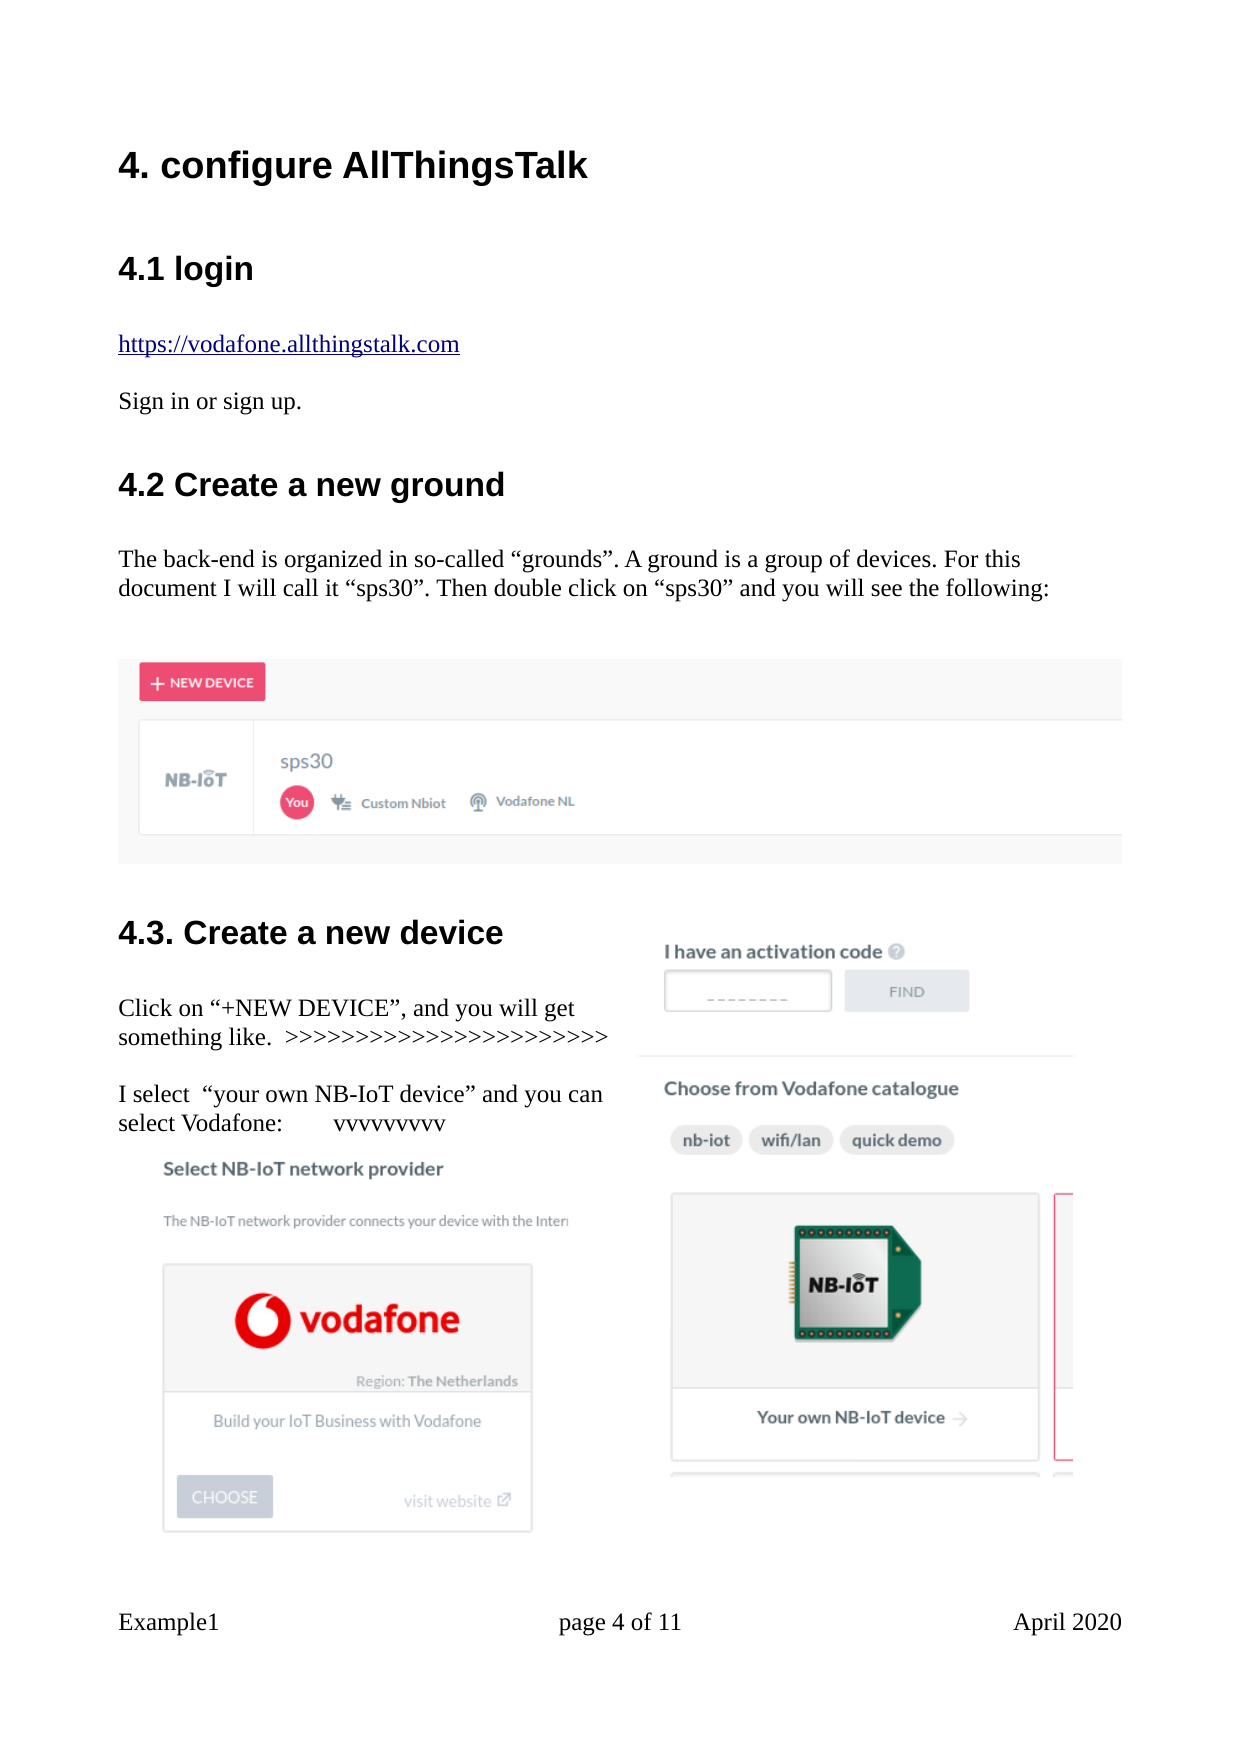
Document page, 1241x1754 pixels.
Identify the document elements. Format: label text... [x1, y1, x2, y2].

text [1074, 1079, 1122, 1137]
subtitle 4. configure AllThingsTalk [118, 143, 1122, 187]
subtitle 4.3. Create a new device [118, 913, 1122, 952]
text [1074, 993, 1122, 1050]
picture [118, 659, 1123, 864]
text https://vodafone.allthingstalk.com [118, 329, 1122, 357]
text Click on “+NEW DEVICE”, and you will get something like. >>>>>>>>>>>>>>>>>>>>>>> [118, 993, 638, 1050]
subtitle 4.1 login [118, 249, 1122, 287]
text The back-end is organized in so-called “grounds”. A ground is a group of devices. For this [118, 544, 1122, 573]
picture [145, 1151, 569, 1570]
subtitle 4.2 Create a new ground [118, 464, 1122, 503]
text I select “your own NB-IoT device” and you can select Vodafone: vvvvvvvvv [118, 1079, 638, 1137]
picture [638, 920, 1074, 1477]
text document I will call it “sps30”. Then double click on “sps30” and you will see the following: [118, 573, 1122, 602]
text Sign in or sign up. [118, 386, 1122, 415]
